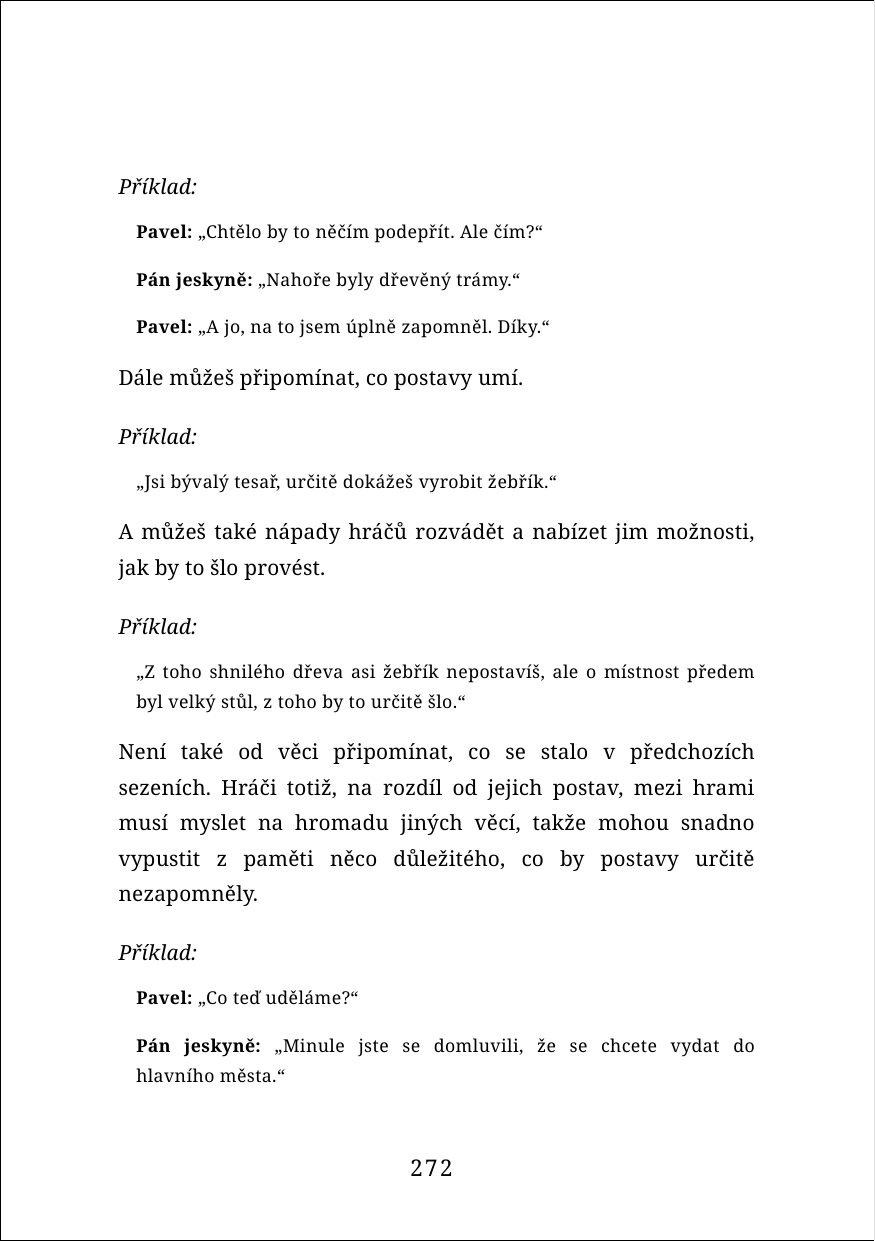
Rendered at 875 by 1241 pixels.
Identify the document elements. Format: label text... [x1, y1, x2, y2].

text Pán jeskyně: „Minule jste se domluvili, že se chcete vydat do hlavního města.“ [136, 1034, 756, 1088]
text Příklad: [118, 172, 756, 200]
text Dále můžeš připomínat, co postavy umí. [118, 363, 756, 391]
text „Jsi bývalý tesař, určitě dokážeš vyrobit žebřík.“ [136, 469, 756, 493]
text Pán jeskyně: „Nahoře byly dřevěný trámy.“ [136, 267, 756, 291]
text Příklad: [118, 612, 756, 640]
text A můžeš také nápady hráčů rozvádět a nabízet jim možnosti, jak by to šlo provést. [118, 517, 756, 581]
text Není také od věci připomínat, co se stalo v předchozích sezeních. Hráči totiž, na rozdíl od jejich postav, mezi hrami musí myslet na hromadu jiných věcí, takže mohou snadno vypustit z paměti něco důležitého, co by postavy určitě nezapomněly. [118, 737, 756, 908]
text Příklad: [118, 422, 756, 450]
text Pavel: „A jo, na to jsem úplně zapomněl. Díky.“ [136, 315, 756, 339]
text Pavel: „Co teď uděláme?“ [136, 986, 756, 1010]
text Pavel: „Chtělo by to něčím podepřít. Ale čím?“ [136, 219, 756, 243]
text Příklad: [118, 938, 756, 967]
text „Z toho shnilého dřeva asi žebřík nepostavíš, ale o místnost předem byl velký stůl, z toho by to určitě šlo.“ [136, 659, 756, 713]
